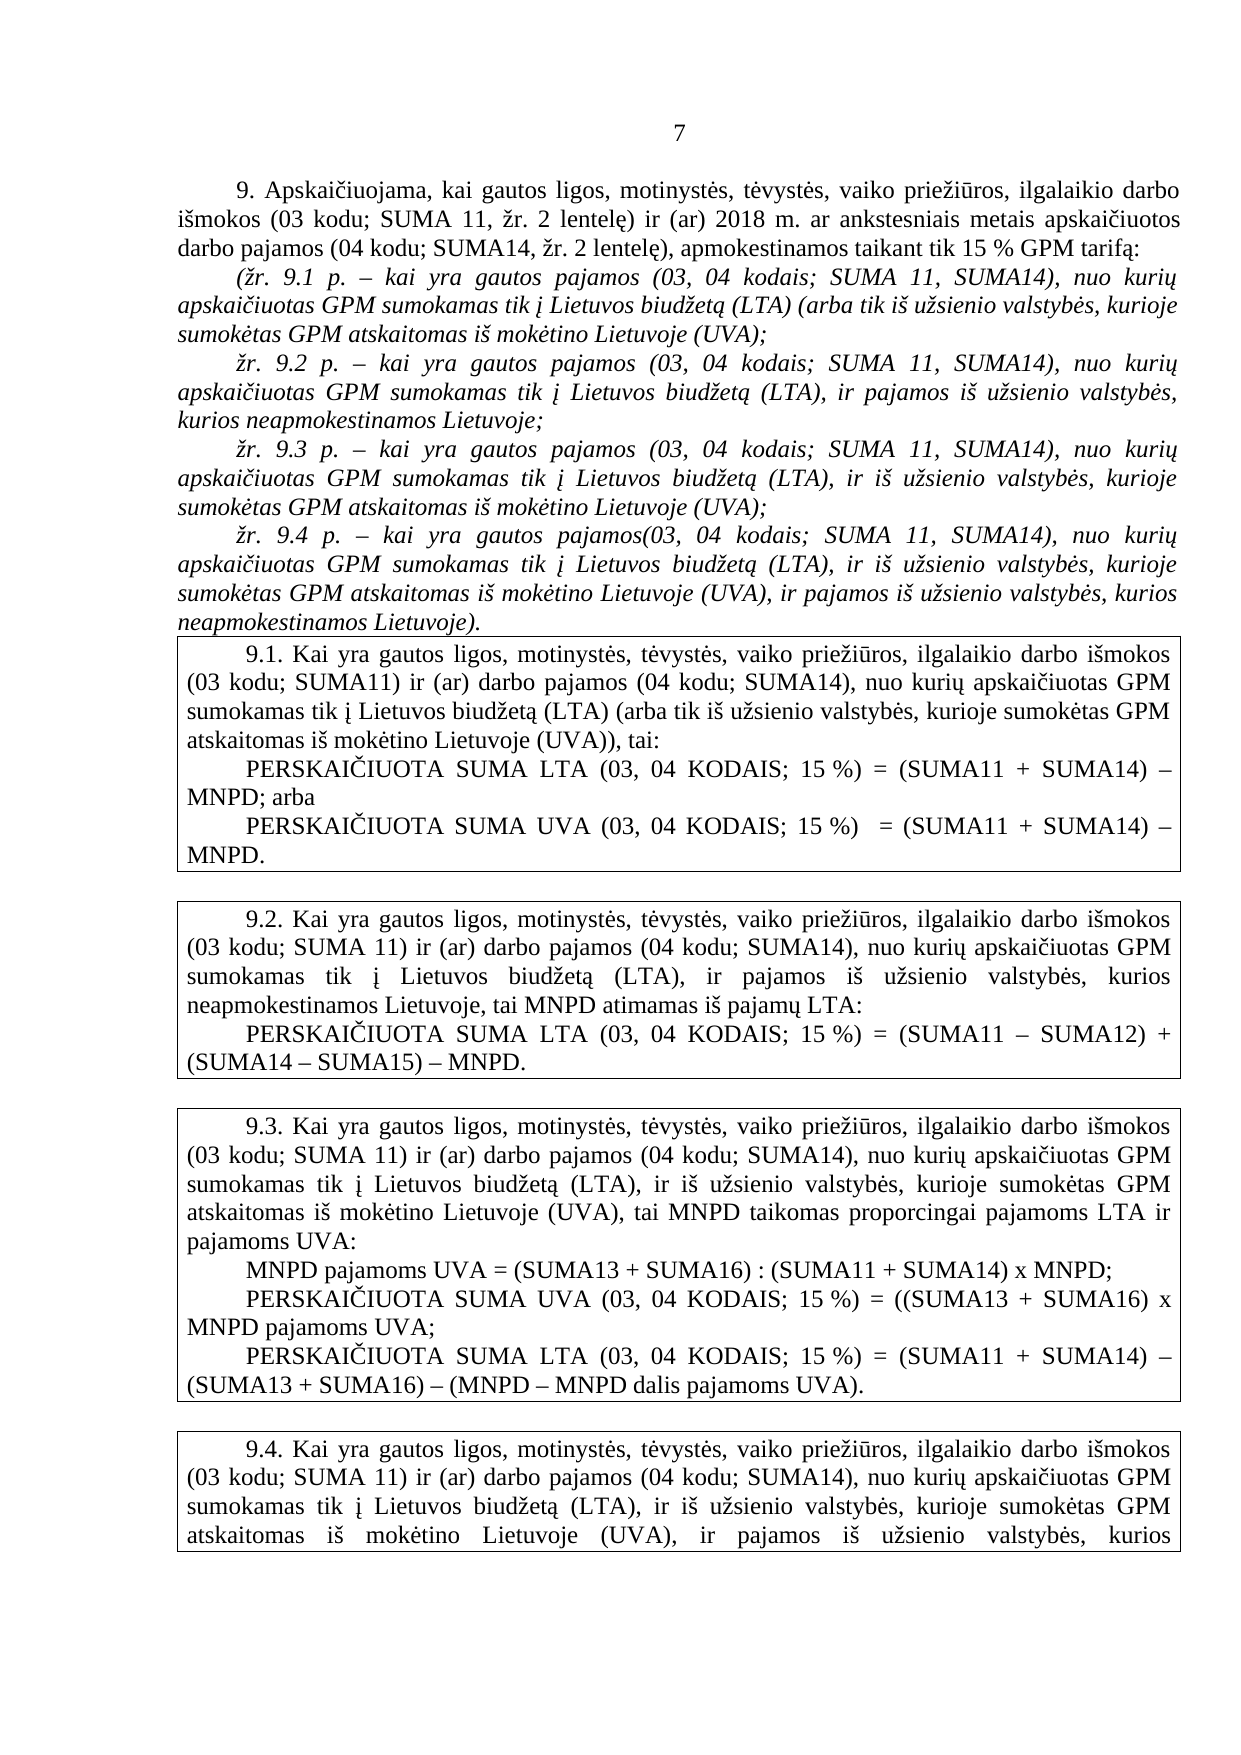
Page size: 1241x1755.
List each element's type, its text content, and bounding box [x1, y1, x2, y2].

text PERSKAIČIUOTA SUMA LTA (03, 04 KODAIS; 15 %) = (SUMA11 – SUMA12) + (SUMA14 – SUMA15) – MNPD. [178, 1016, 1180, 1078]
text 9.2. Kai yra gautos ligos, motinystės, tėvystės, vaiko priežiūros, ilgalaikio darbo išmokos (03 kodu; SUMA 11) ir (ar) darbo pajamos (04 kodu; SUMA14), nuo kurių apskaičiuotas GPM sumokamas tik į Lietuvos biudžetą (LTA), ir pajamos iš užsienio valstybės, kurios neapmokestinamos Lietuvoje, tai MNPD atimamas iš pajamų LTA: [178, 902, 1180, 1016]
text 9.1. Kai yra gautos ligos, motinystės, tėvystės, vaiko priežiūros, ilgalaikio darbo išmokos (03 kodu; SUMA11) ir (ar) darbo pajamos (04 kodu; SUMA14), nuo kurių apskaičiuotas GPM sumokamas tik į Lietuvos biudžetą (LTA) (arba tik iš užsienio valstybės, kurioje sumokėtas GPM atskaitomas iš mokėtino Lietuvoje (UVA)), tai: [178, 637, 1180, 751]
text PERSKAIČIUOTA SUMA UVA (03, 04 KODAIS; 15 %) = ((SUMA13 + SUMA16) x MNPD pajamoms UVA; [178, 1281, 1180, 1338]
text žr. 9.2 p. – kai yra gautos pajamos (03, 04 kodais; SUMA 11, SUMA14), nuo kurių apskaičiuotas GPM sumokamas tik į Lietuvos biudžetą (LTA), ir pajamos iš užsienio valstybės, kurios neapmokestinamos Lietuvoje; [177, 348, 1181, 434]
text 9.4. Kai yra gautos ligos, motinystės, tėvystės, vaiko priežiūros, ilgalaikio darbo išmokos (03 kodu; SUMA 11) ir (ar) darbo pajamos (04 kodu; SUMA14), nuo kurių apskaičiuotas GPM sumokamas tik į Lietuvos biudžetą (LTA), ir iš užsienio valstybės, kurioje sumokėtas GPM atskaitomas iš mokėtino Lietuvoje (UVA), ir pajamos iš užsienio valstybės, kurios [178, 1432, 1180, 1551]
text žr. 9.3 p. – kai yra gautos pajamos (03, 04 kodais; SUMA 11, SUMA14), nuo kurių apskaičiuotas GPM sumokamas tik į Lietuvos biudžetą (LTA), ir iš užsienio valstybės, kurioje sumokėtas GPM atskaitomas iš mokėtino Lietuvoje (UVA); [177, 434, 1181, 521]
text žr. 9.4 p. – kai yra gautos pajamos(03, 04 kodais; SUMA 11, SUMA14), nuo kurių apskaičiuotas GPM sumokamas tik į Lietuvos biudžetą (LTA), ir iš užsienio valstybės, kurioje sumokėtas GPM atskaitomas iš mokėtino Lietuvoje (UVA), ir pajamos iš užsienio valstybės, kurios neapmokestinamos Lietuvoje). [177, 521, 1181, 636]
text PERSKAIČIUOTA SUMA LTA (03, 04 KODAIS; 15 %) = (SUMA11 + SUMA14) – MNPD; arba [178, 751, 1180, 808]
text 9. Apskaičiuojama, kai gautos ligos, motinystės, tėvystės, vaiko priežiūros, ilgalaikio darbo išmokos (03 kodu; SUMA 11, žr. 2 lentelę) ir (ar) 2018 m. ar ankstesniais metais apskaičiuotos darbo pajamos (04 kodu; SUMA14, žr. 2 lentelę), apmokestinamos taikant tik 15 % GPM tarifą: [177, 176, 1181, 262]
text MNPD pajamoms UVA = (SUMA13 + SUMA16) : (SUMA11 + SUMA14) x MNPD; [178, 1252, 1180, 1281]
text (žr. 9.1 p. – kai yra gautos pajamos (03, 04 kodais; SUMA 11, SUMA14), nuo kurių apskaičiuotas GPM sumokamas tik į Lietuvos biudžetą (LTA) (arba tik iš užsienio valstybės, kurioje sumokėtas GPM atskaitomas iš mokėtino Lietuvoje (UVA); [177, 262, 1181, 348]
text PERSKAIČIUOTA SUMA LTA (03, 04 KODAIS; 15 %) = (SUMA11 + SUMA14) – (SUMA13 + SUMA16) – (MNPD – MNPD dalis pajamoms UVA). [178, 1338, 1180, 1401]
text 9.3. Kai yra gautos ligos, motinystės, tėvystės, vaiko priežiūros, ilgalaikio darbo išmokos (03 kodu; SUMA 11) ir (ar) darbo pajamos (04 kodu; SUMA14), nuo kurių apskaičiuotas GPM sumokamas tik į Lietuvos biudžetą (LTA), ir iš užsienio valstybės, kurioje sumokėtas GPM atskaitomas iš mokėtino Lietuvoje (UVA), tai MNPD taikomas proporcingai pajamoms LTA ir pajamoms UVA: [178, 1109, 1180, 1252]
text PERSKAIČIUOTA SUMA UVA (03, 04 KODAIS; 15 %) = (SUMA11 + SUMA14) – MNPD. [178, 808, 1180, 871]
